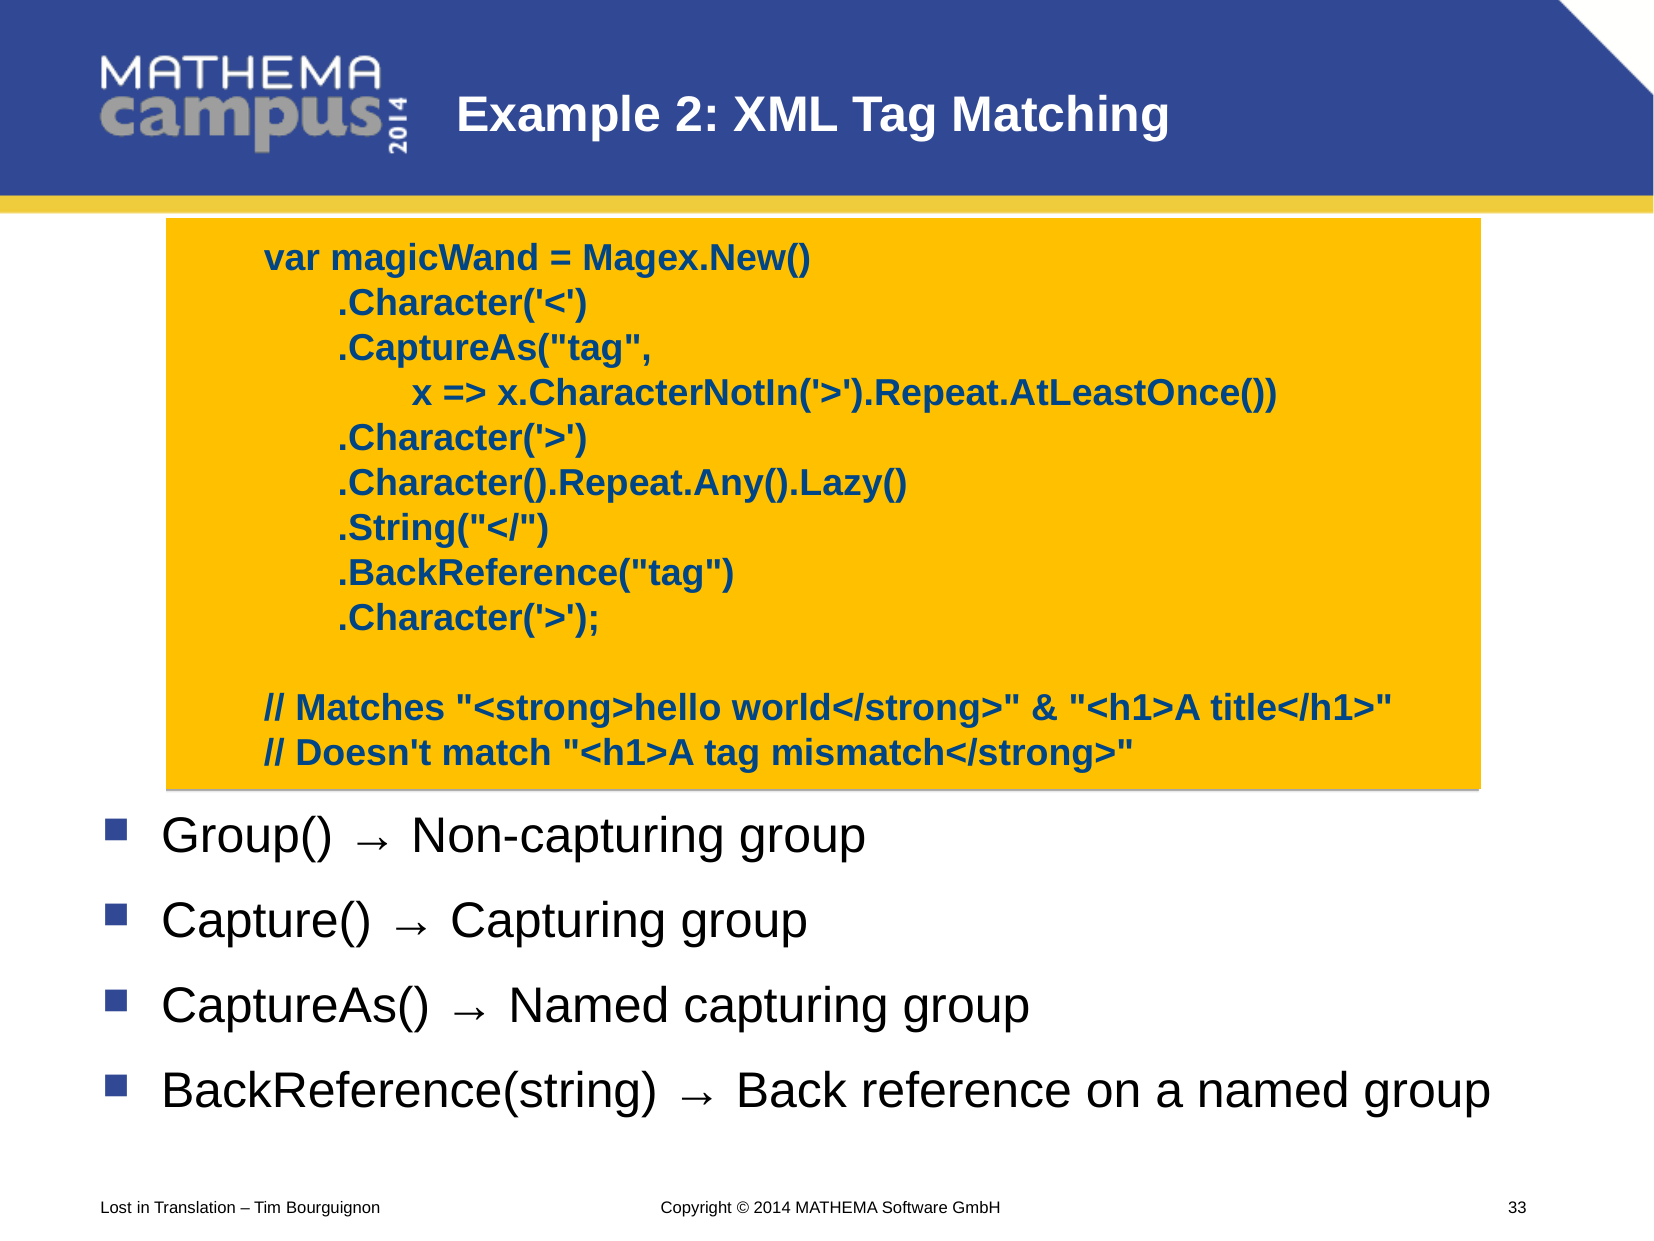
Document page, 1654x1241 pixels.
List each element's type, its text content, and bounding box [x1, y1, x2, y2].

text_box var magicWand = Magex.New() .Character('<') .CaptureAs("tag", x => x.CharacterNotIn('>').Repeat.AtLeastOnce()) .Character('>') .Character().Repeat.Any().Lazy() .String("</") .BackReference("tag") .Character('>'); // Matches "<strong>hello world</strong>" & "<h1>A title</h1>" // Doesn't match "<h1>A tag mismatch</strong>" [166, 218, 1481, 789]
title Example 2: XML Tag Matching [456, 68, 1528, 160]
picture [0, 0, 1654, 217]
list Group() → Non-capturing group Capture() → Capturing group CaptureAs() → Named capturing group BackReference(string) → Back reference on a named group [101, 295, 1528, 1139]
